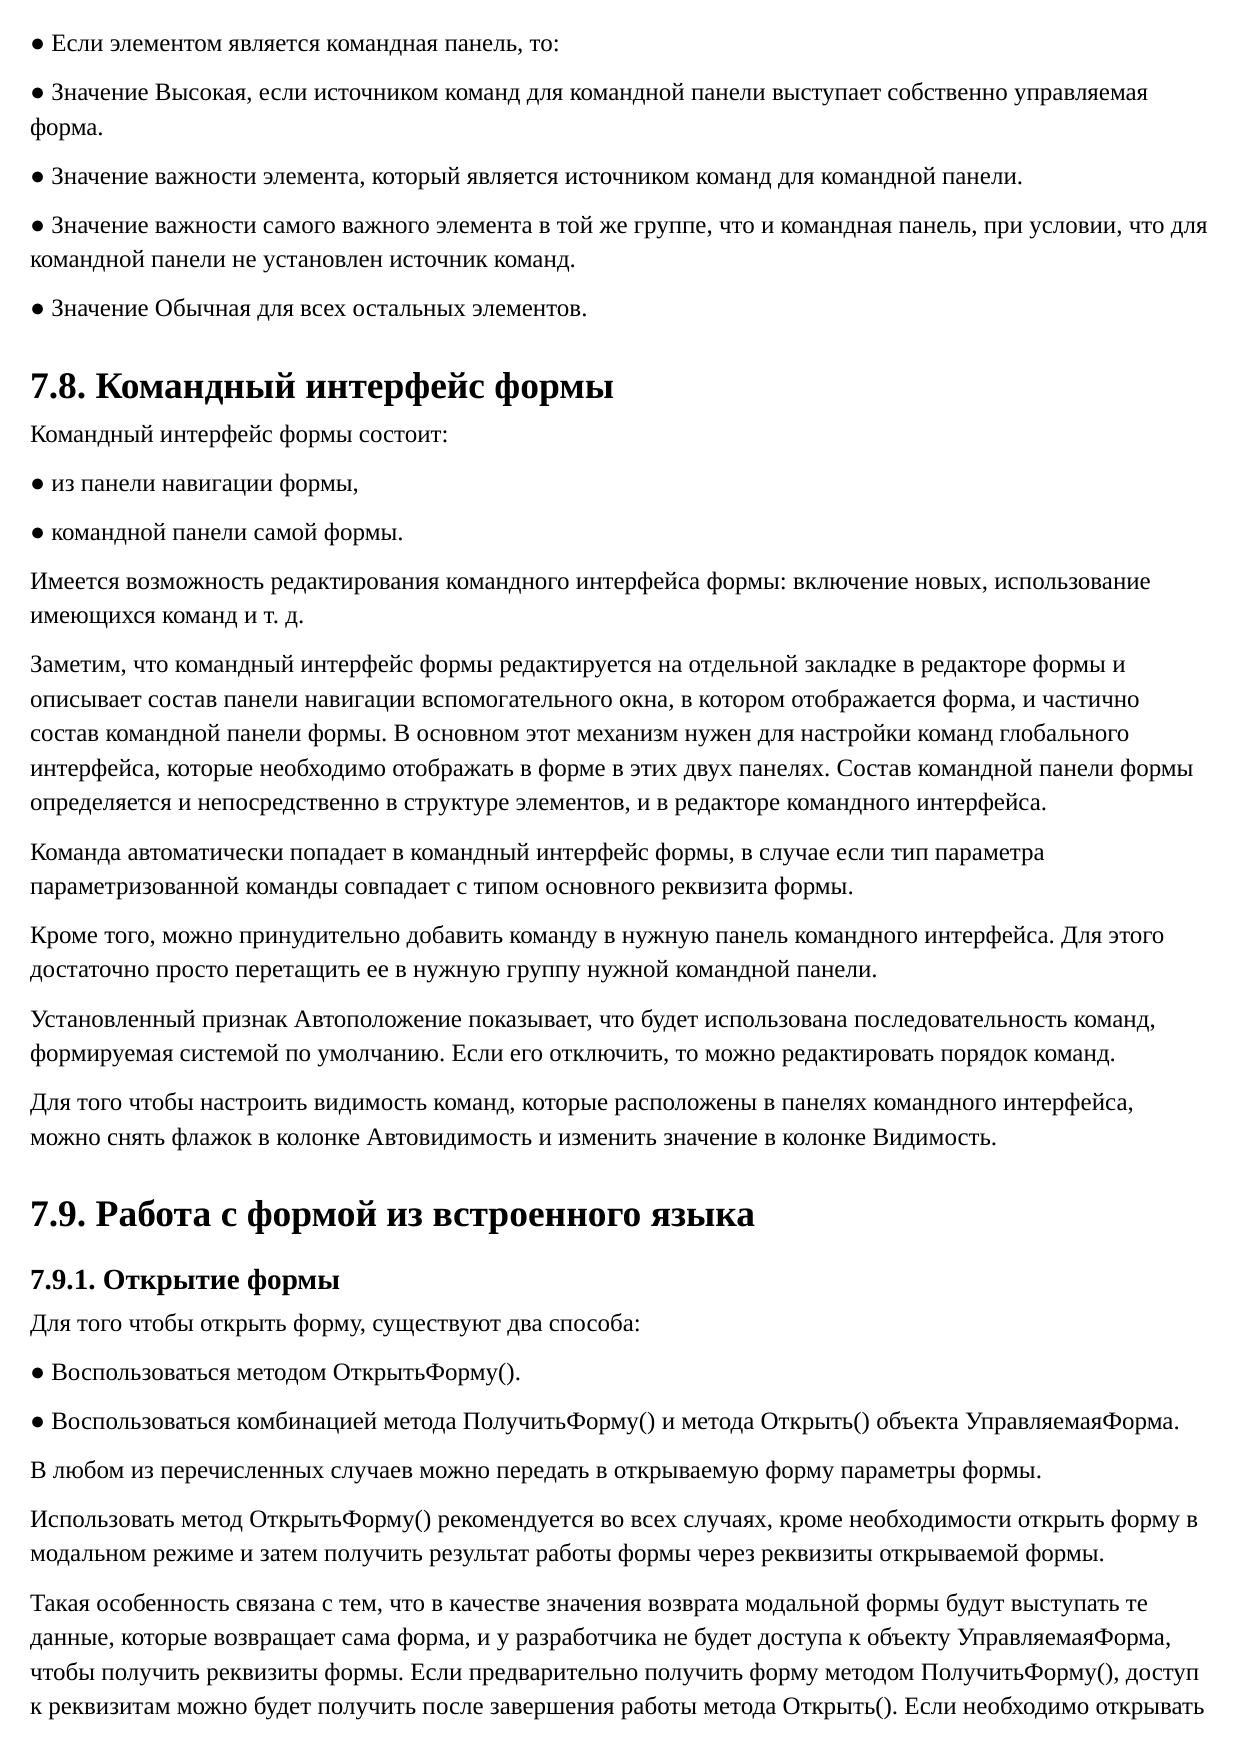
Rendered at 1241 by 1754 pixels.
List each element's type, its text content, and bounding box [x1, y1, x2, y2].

text Такая особенность связана с тем, что в качестве значения возврата модальной формы будут выступать те данные, которые возвращает сама форма, и у разработчика не будет доступа к объекту УправляемаяФорма, чтобы получить реквизиты формы. Если предварительно получить форму методом ПолучитьФорму(), доступ к реквизитам можно будет получить после завершения работы метода Открыть(). Если необходимо открывать [30, 1588, 1211, 1720]
text ● Воспользоваться методом ОткрытьФорму(). [30, 1357, 1211, 1386]
text ● Значение Обычная для всех остальных элементов. [30, 293, 1211, 322]
text Кроме того, можно принудительно добавить команду в нужную панель командного интерфейса. Для этого достаточно просто перетащить ее в нужную группу нужной командной панели. [30, 920, 1211, 983]
text ● Значение Высокая, если источником команд для командной панели выступает собственно управляемая форма. [30, 77, 1211, 140]
text Имеется возможность редактирования командного интерфейса формы: включение новых, использование имеющихся команд и т. д. [30, 566, 1211, 629]
text Установленный признак Автоположение показывает, что будет использована последовательность команд, формируемая системой по умолчанию. Если его отключить, то можно редактировать порядок команд. [30, 1004, 1211, 1067]
text В любом из перечисленных случаев можно передать в открываемую форму параметры формы. [30, 1455, 1211, 1484]
text ● Воспользоваться комбинацией метода ПолучитьФорму() и метода Открыть() объекта УправляемаяФорма. [30, 1406, 1211, 1435]
text Команда автоматически попадает в командный интерфейс формы, в случае если тип параметра параметризованной команды совпадает с типом основного реквизита формы. [30, 837, 1211, 900]
text ● Значение важности элемента, который является источником команд для командной панели. [30, 161, 1211, 189]
text ● Если элементом является командная панель, то: [30, 28, 1211, 57]
text ● командной панели самой формы. [30, 517, 1211, 546]
text ● из панели навигации формы, [30, 468, 1211, 497]
text Для того чтобы открыть форму, существуют два способа: [30, 1308, 1211, 1337]
text Заметим, что командный интерфейс формы редактируется на отдельной закладке в редакторе формы и описывает состав панели навигации вспомогательного окна, в котором отображается форма, и частично состав командной панели формы. В основном этот механизм нужен для настройки команд глобального интерфейса, которые необходимо отображать в форме в этих двух панелях. Состав командной панели формы определяется и непосредственно в структуре элементов, и в редакторе командного интерфейса. [30, 649, 1211, 816]
subtitle 7.8. Командный интерфейс формы [30, 363, 1211, 406]
text ● Значение важности самого важного элемента в той же группе, что и командная панель, при условии, что для командной панели не установлен источник команд. [30, 210, 1211, 273]
text Командный интерфейс формы состоит: [30, 419, 1211, 448]
subtitle 7.9. Работа с формой из встроенного языка [30, 1192, 1211, 1235]
text Для того чтобы настроить видимость команд, которые расположены в панелях командного интерфейса, можно снять флажок в колонке Автовидимость и изменить значение в колонке Видимость. [30, 1087, 1211, 1150]
text Использовать метод ОткрытьФорму() рекомендуется во всех случаях, кроме необходимости открыть форму в модальном режиме и затем получить результат работы формы через реквизиты открываемой формы. [30, 1504, 1211, 1567]
subtitle 7.9.1. Открытие формы [30, 1262, 1211, 1295]
